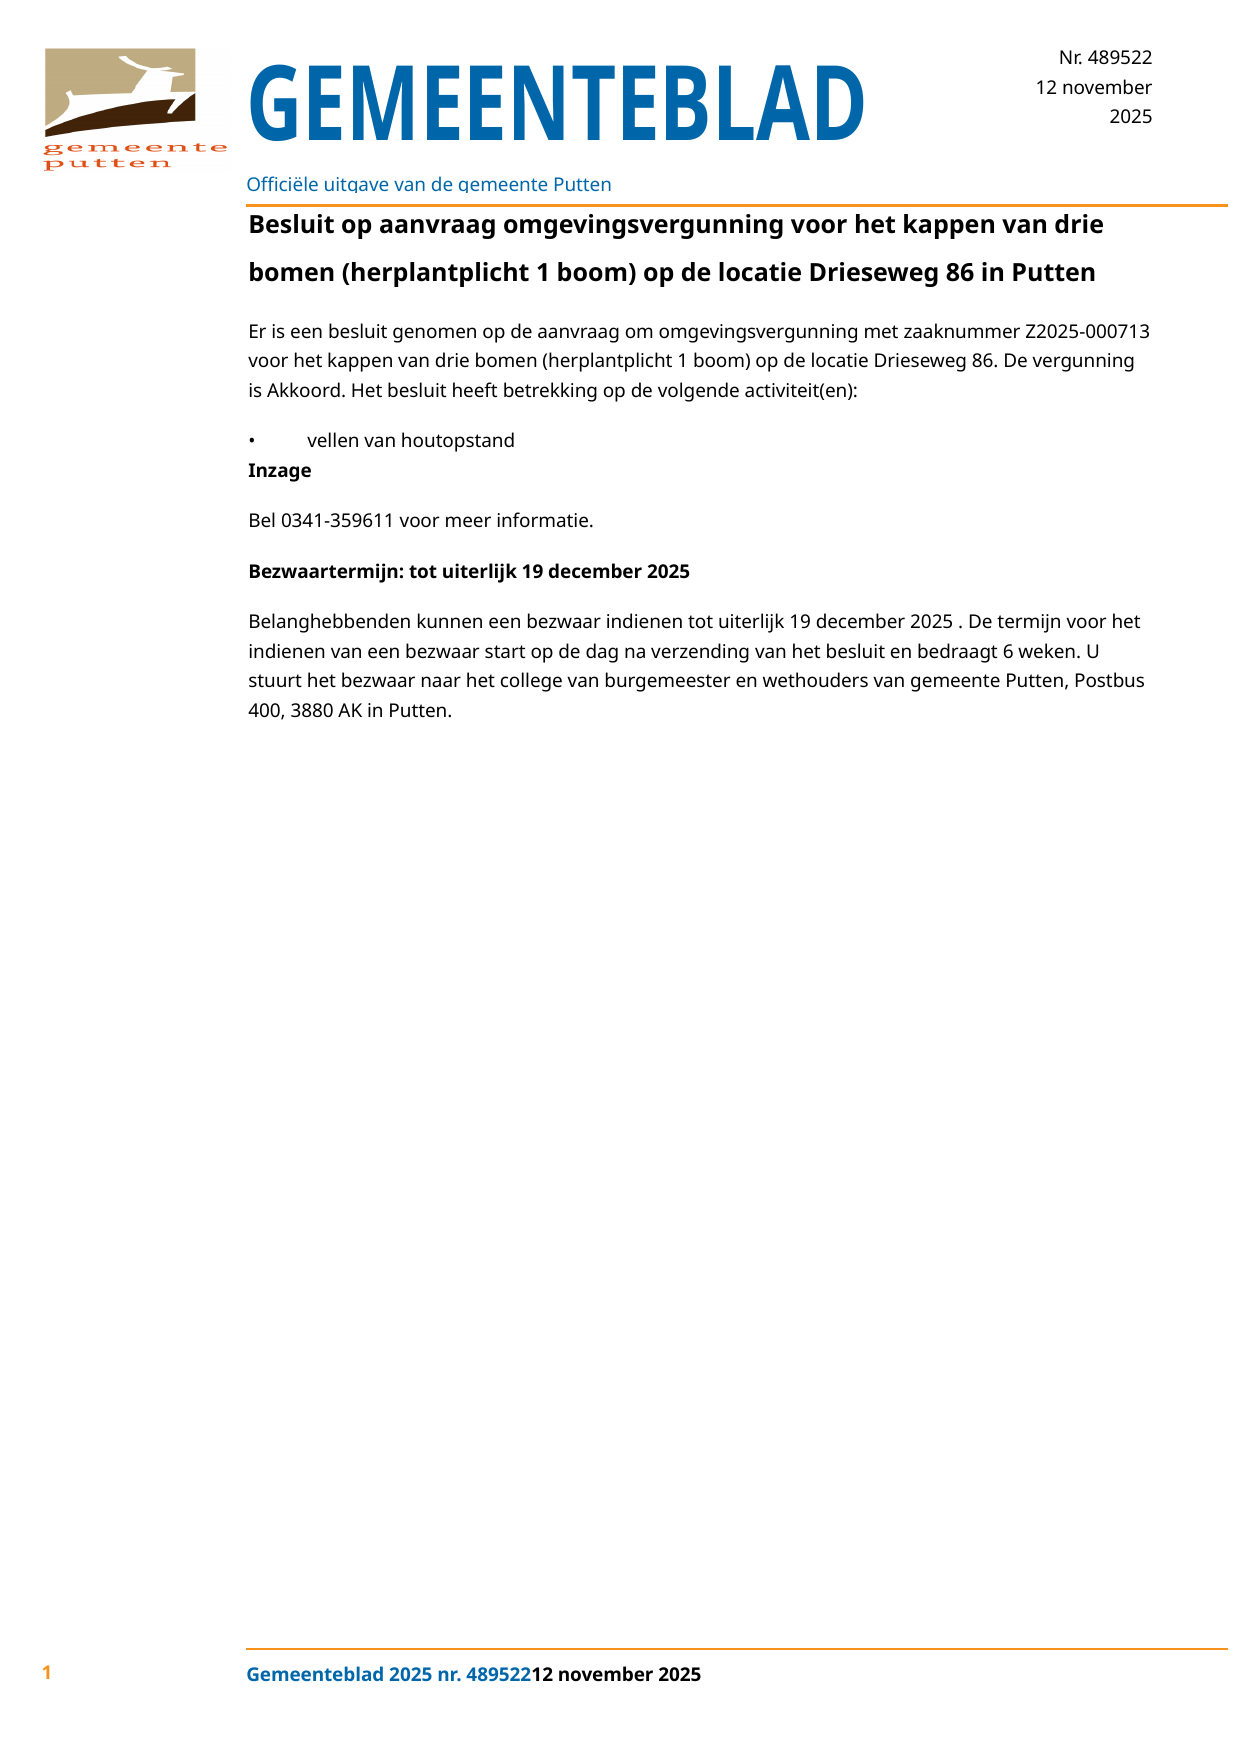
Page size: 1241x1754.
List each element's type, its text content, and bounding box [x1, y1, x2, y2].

text Besluit op aanvraag omgevingsvergunning voor het kappen van drie bomen (herplantplicht 1 boom) op de locatie Drieseweg 86 in Putten [248, 207, 1152, 288]
text Er is een besluit genomen op de aanvraag om omgevingsvergunning met zaaknummer Z2025-000713 voor het kappen van drie bomen (herplantplicht 1 boom) op de locatie Drieseweg 86. De vergunning is Akkoord. Het besluit heeft betrekking op de volgende activiteit(en): [248, 318, 1152, 403]
text Inzage [248, 457, 1152, 483]
text Belanghebbenden kunnen een bezwaar indienen tot uiterlijk 19 december 2025 . De termijn voor het indienen van een bezwaar start op de dag na verzending van het besluit en bedraagt 6 weken. U stuurt het bezwaar naar het college van burgemeester en wethouders van gemeente Putten, Postbus 400, 3880 AK in Putten. [248, 608, 1152, 723]
list vellen van houtopstand [248, 427, 1152, 453]
text Bel 0341-359611 voor meer informatie. [248, 507, 1152, 533]
text Bezwaartermijn: tot uiterlijk 19 december 2025 [248, 558, 1152, 584]
picture [41, 47, 231, 172]
